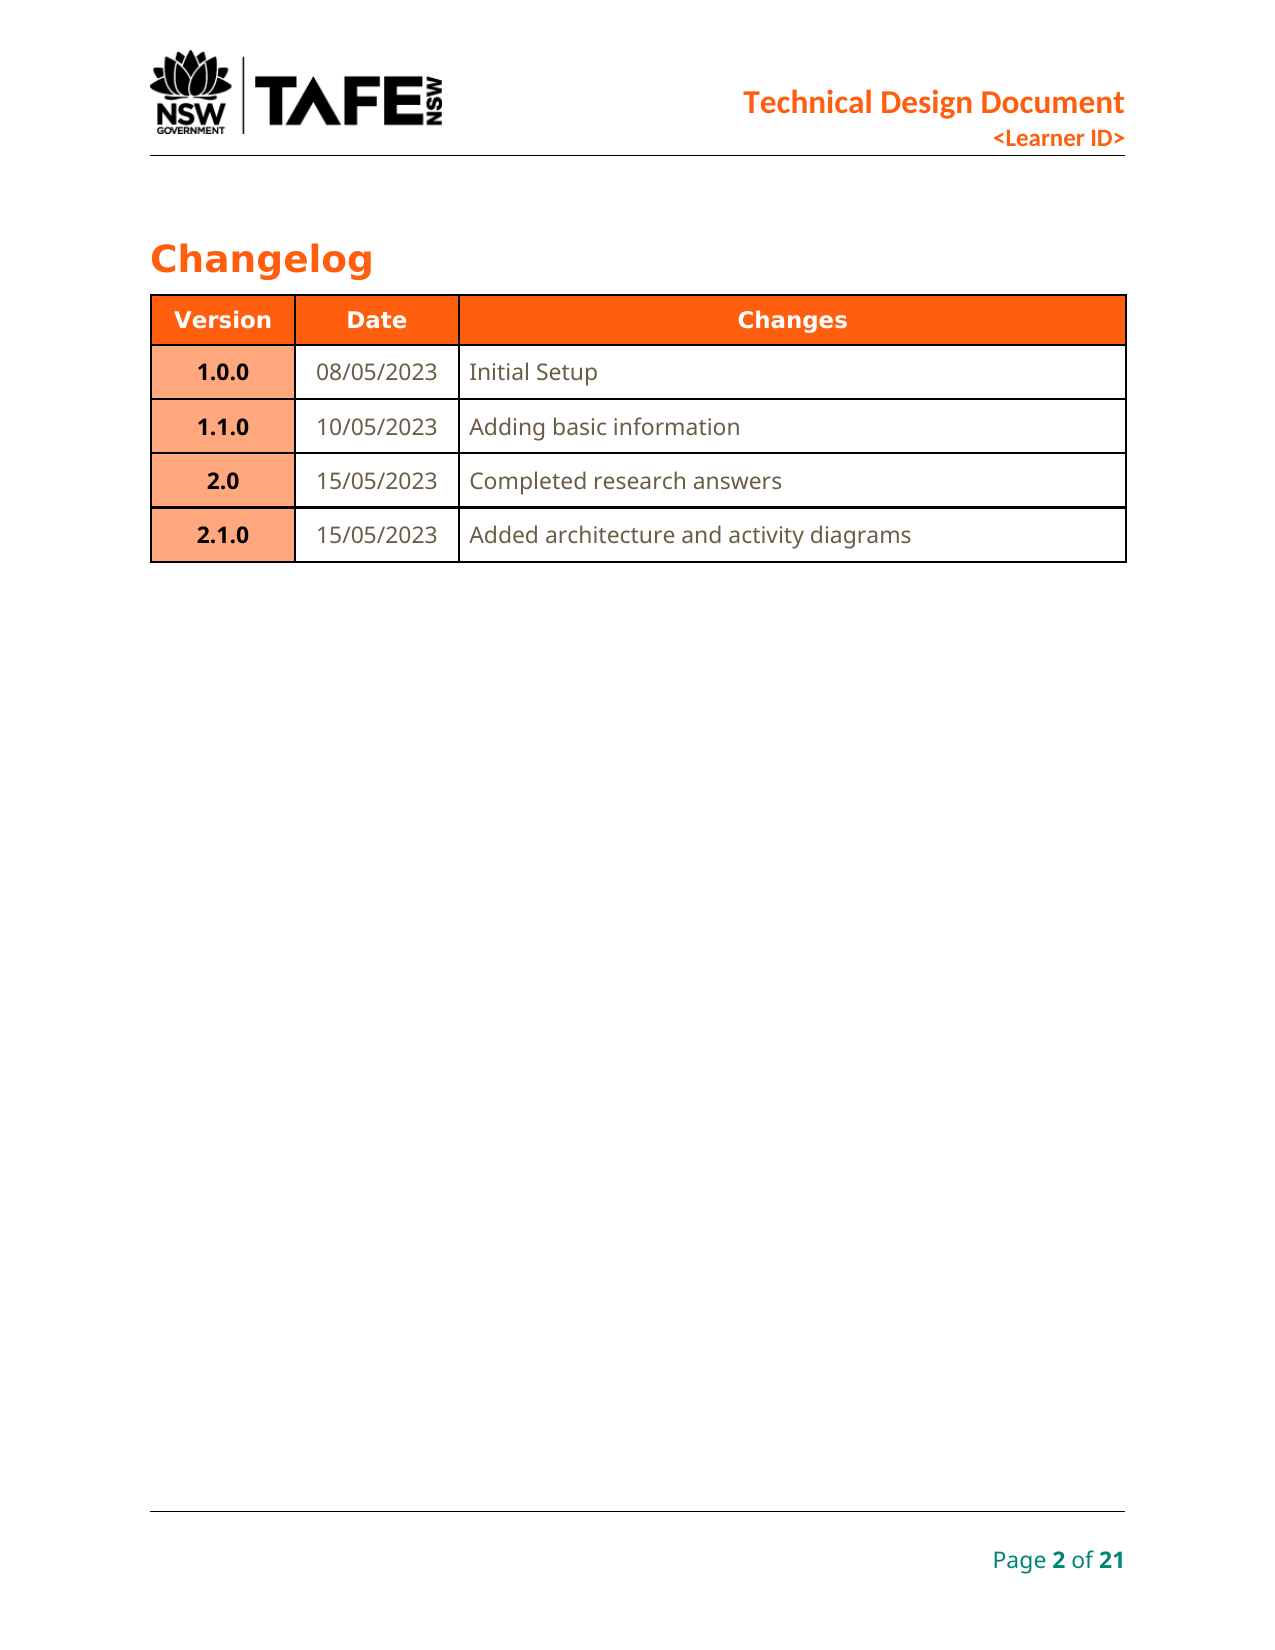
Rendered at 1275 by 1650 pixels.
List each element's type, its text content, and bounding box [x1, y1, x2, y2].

table_cell 15/05/2023 [296, 454, 458, 506]
table_cell Completed research answers [460, 454, 1125, 506]
table_header Date [296, 296, 458, 344]
table_cell 08/05/2023 [296, 346, 458, 398]
subtitle Changelog [150, 238, 1125, 281]
table_cell Adding basic information [460, 400, 1125, 452]
table_cell 2.0 [152, 454, 294, 506]
table_header Version [152, 296, 294, 344]
table_cell Initial Setup [460, 346, 1125, 398]
table_cell 10/05/2023 [296, 400, 458, 452]
table_cell 2.1.0 [152, 509, 294, 561]
table_cell 15/05/2023 [296, 509, 458, 561]
table_cell Added architecture and activity diagrams [460, 509, 1125, 561]
table_cell 1.1.0 [152, 400, 294, 452]
table_header Changes [460, 296, 1125, 344]
picture [150, 50, 442, 134]
table_cell 1.0.0 [152, 346, 294, 398]
